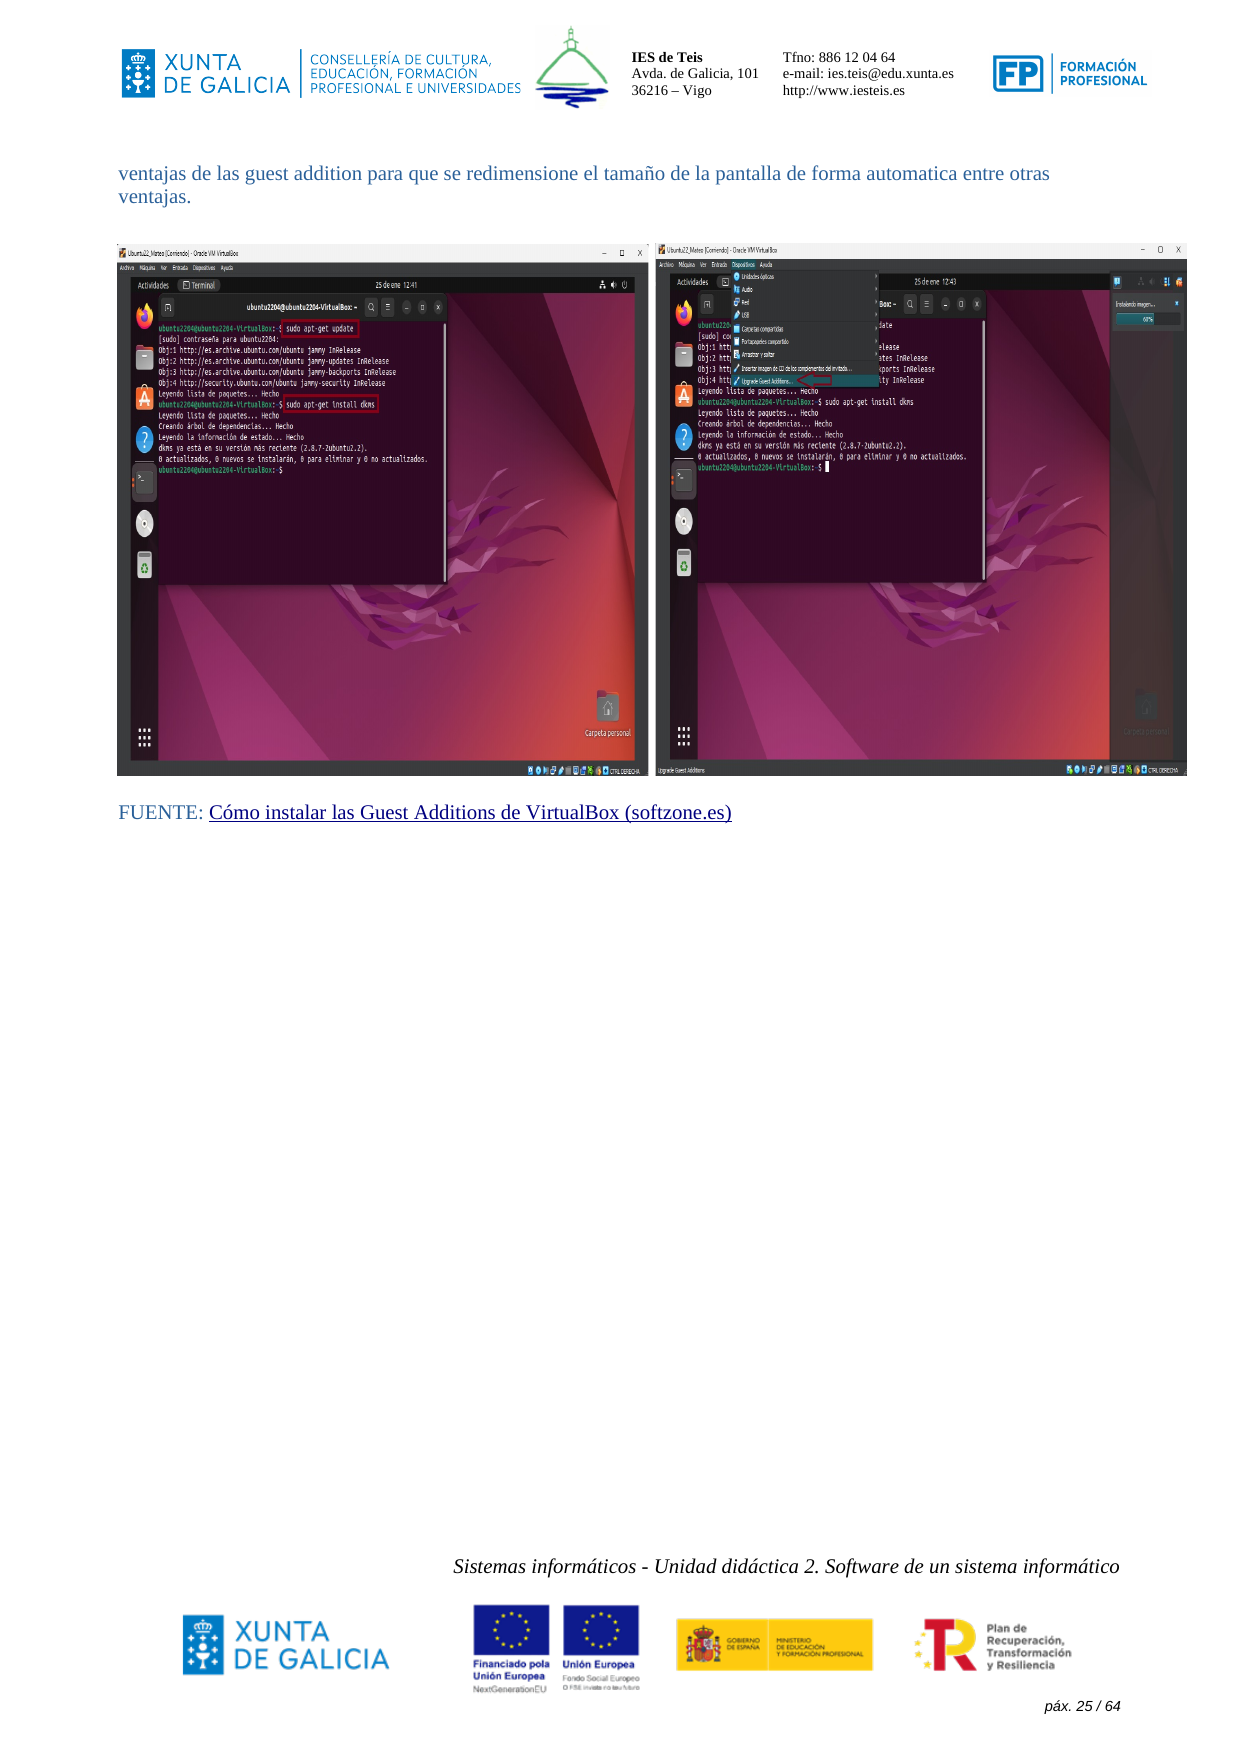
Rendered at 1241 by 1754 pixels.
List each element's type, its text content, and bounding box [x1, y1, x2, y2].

text FUENTE: Cómo instalar las Guest Additions de VirtualBox (softzone.es) [118, 800, 1122, 824]
picture [989, 50, 1153, 97]
picture [534, 25, 611, 110]
text ventajas de las guest addition para que se redimensione el tamaño de la pantalla de forma automatica entre otras ventajas. [118, 160, 1122, 208]
picture [655, 243, 1187, 776]
picture [117, 244, 649, 776]
picture [121, 49, 521, 98]
picture [182, 1593, 1085, 1700]
